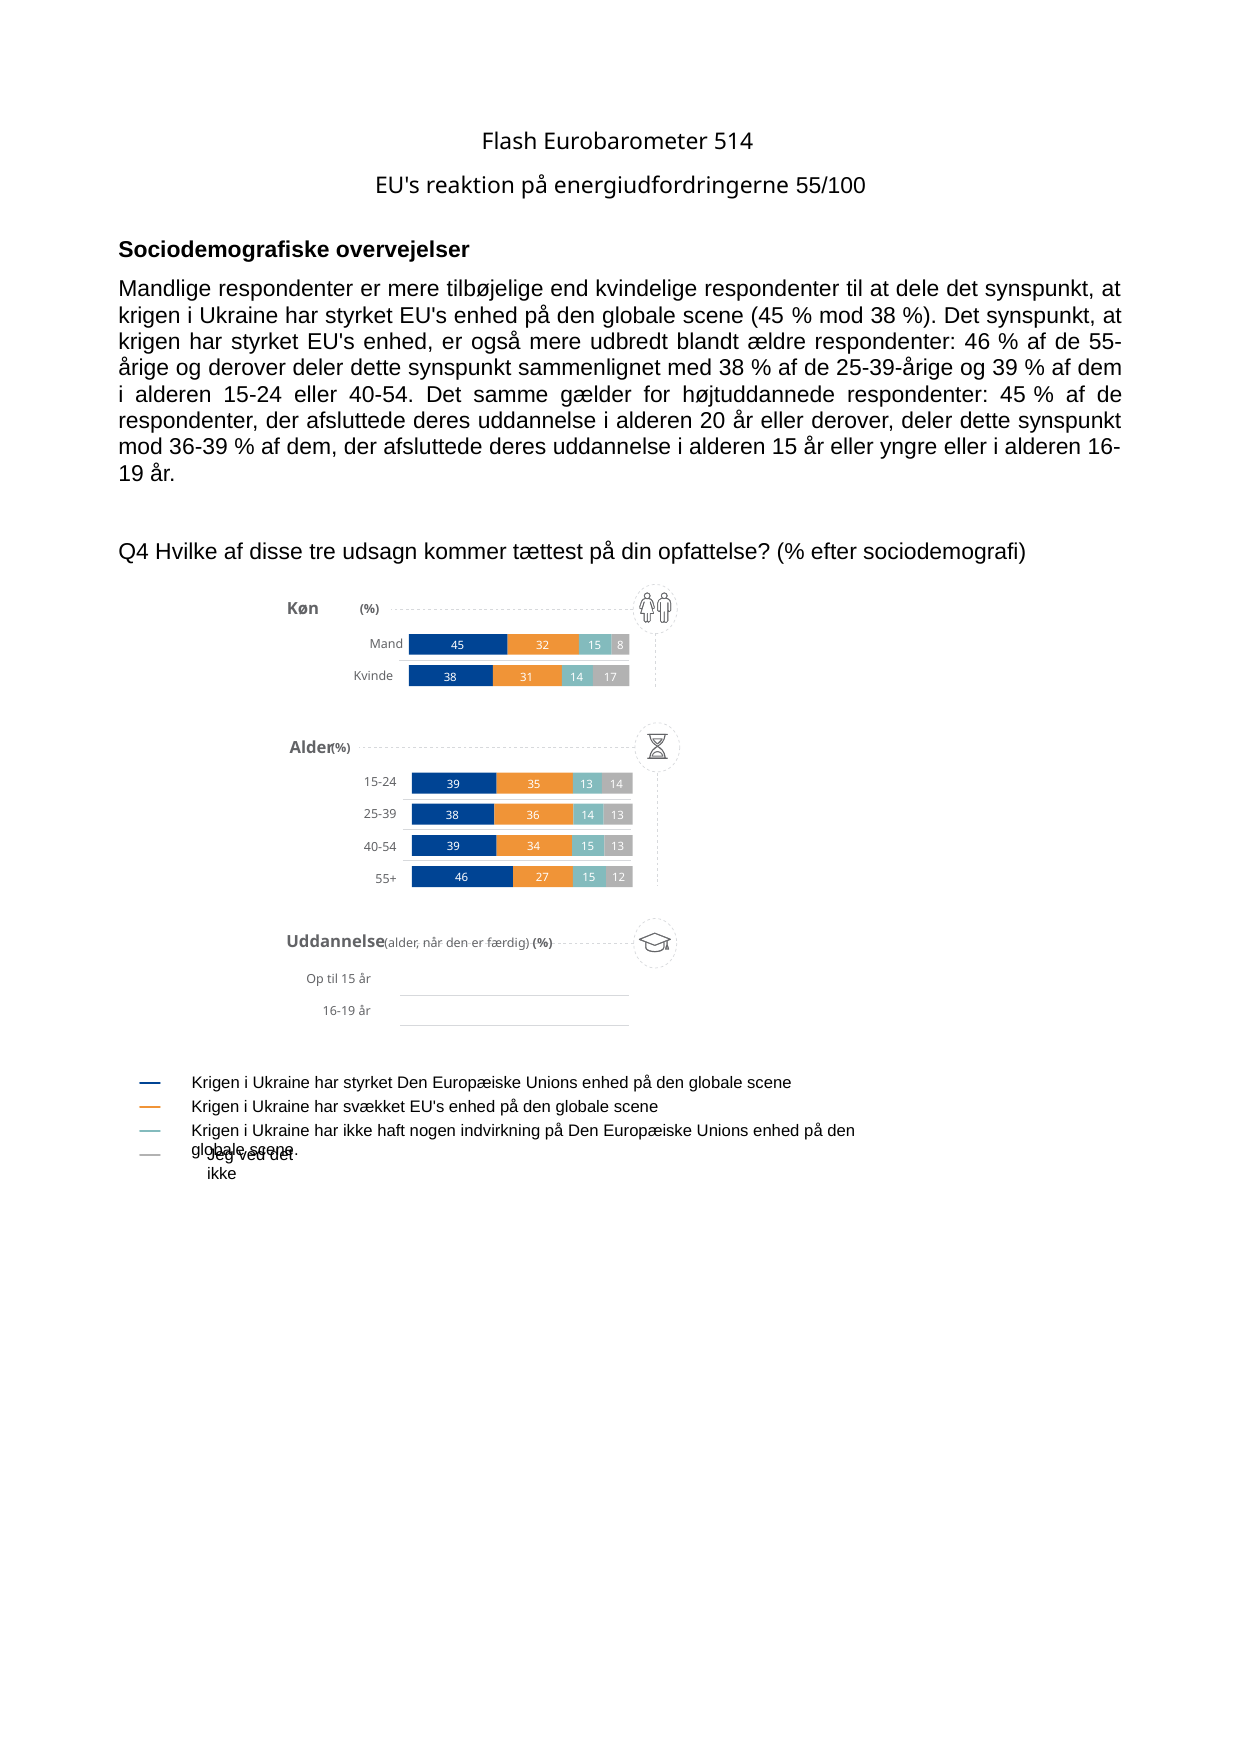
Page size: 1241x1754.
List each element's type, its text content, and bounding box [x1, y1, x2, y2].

text Q4 Hvilke af disse tre udsagn kommer tættest på din opfattelse? (% efter sociodemografi) [118, 538, 1122, 564]
text Sociodemografiske overvejelser [118, 236, 1122, 262]
text Mandlige respondenter er mere tilbøjelige end kvindelige respondenter til at dele det synspunkt, at krigen i Ukraine har styrket EU's enhed på den globale scene (45 % mod 38 %). Det synspunkt, at krigen har styrket EU's enhed, er også mere udbredt blandt ældre respondenter: 46 % af de 55-årige og derover deler dette synspunkt sammenlignet med 38 % af de 25-39-årige og 39 % af dem i alderen 15-24 eller 40-54. Det samme gælder for højtuddannede respondenter: 45 % af de respondenter, der afsluttede deres uddannelse i alderen 20 år eller derover, deler dette synspunkt mod 36-39 % af dem, der afsluttede deres uddannelse i alderen 15 år eller yngre eller i alderen 16-19 år. [118, 275, 1122, 486]
